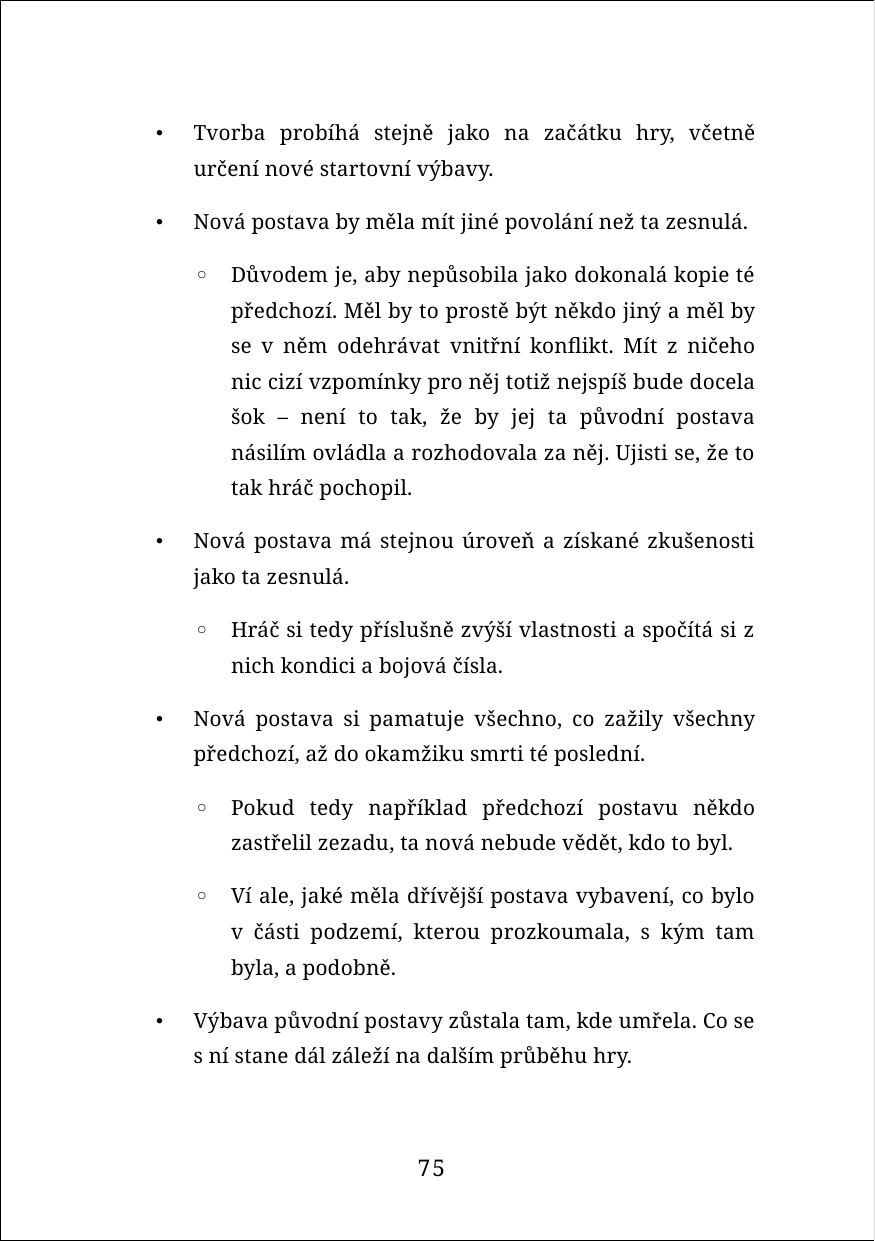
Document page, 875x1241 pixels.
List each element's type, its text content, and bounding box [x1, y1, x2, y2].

list Pokud tedy například předchozí postavu někdo zastřelil zezadu, ta nová nebude vědět, kdo to byl. [193, 793, 756, 857]
list Nová postava by měla mít jiné povolání než ta zesnulá. [156, 207, 756, 235]
list Výbava původní postavy zůstala tam, kde umřela. Co se s ní stane dál záleží na dalším průběhu hry. [156, 1006, 756, 1070]
list Hráč si tedy příslušně zvýší vlastnosti a spočítá si z nich kondici a bojová čísla. [193, 615, 756, 679]
list Důvodem je, aby nepůsobila jako dokonalá kopie té předchozí. Měl by to prostě být někdo jiný a měl by se v něm odehrávat vnitřní konflikt. Mít z ničeho nic cizí vzpomínky pro něj totiž nejspíš bude docela šok – není to tak, že by jej ta původní postava násilím ovládla a rozhodovala za něj. Ujisti se, že to tak hráč pochopil. [193, 260, 756, 502]
list Nová postava má stejnou úroveň a získané zkušenosti jako ta zesnulá. [156, 527, 756, 591]
list Tvorba probíhá stejně jako na začátku hry, včetně určení nové startovní výbavy. [156, 118, 756, 182]
list Nová postava si pamatuje všechno, co zažily všechny předchozí, až do okamžiku smrti té poslední. [156, 704, 756, 768]
list Ví ale, jaké měla dřívější postava vybavení, co bylo v části podzemí, kterou prozkoumala, s kým tam byla, a podobně. [193, 882, 756, 981]
